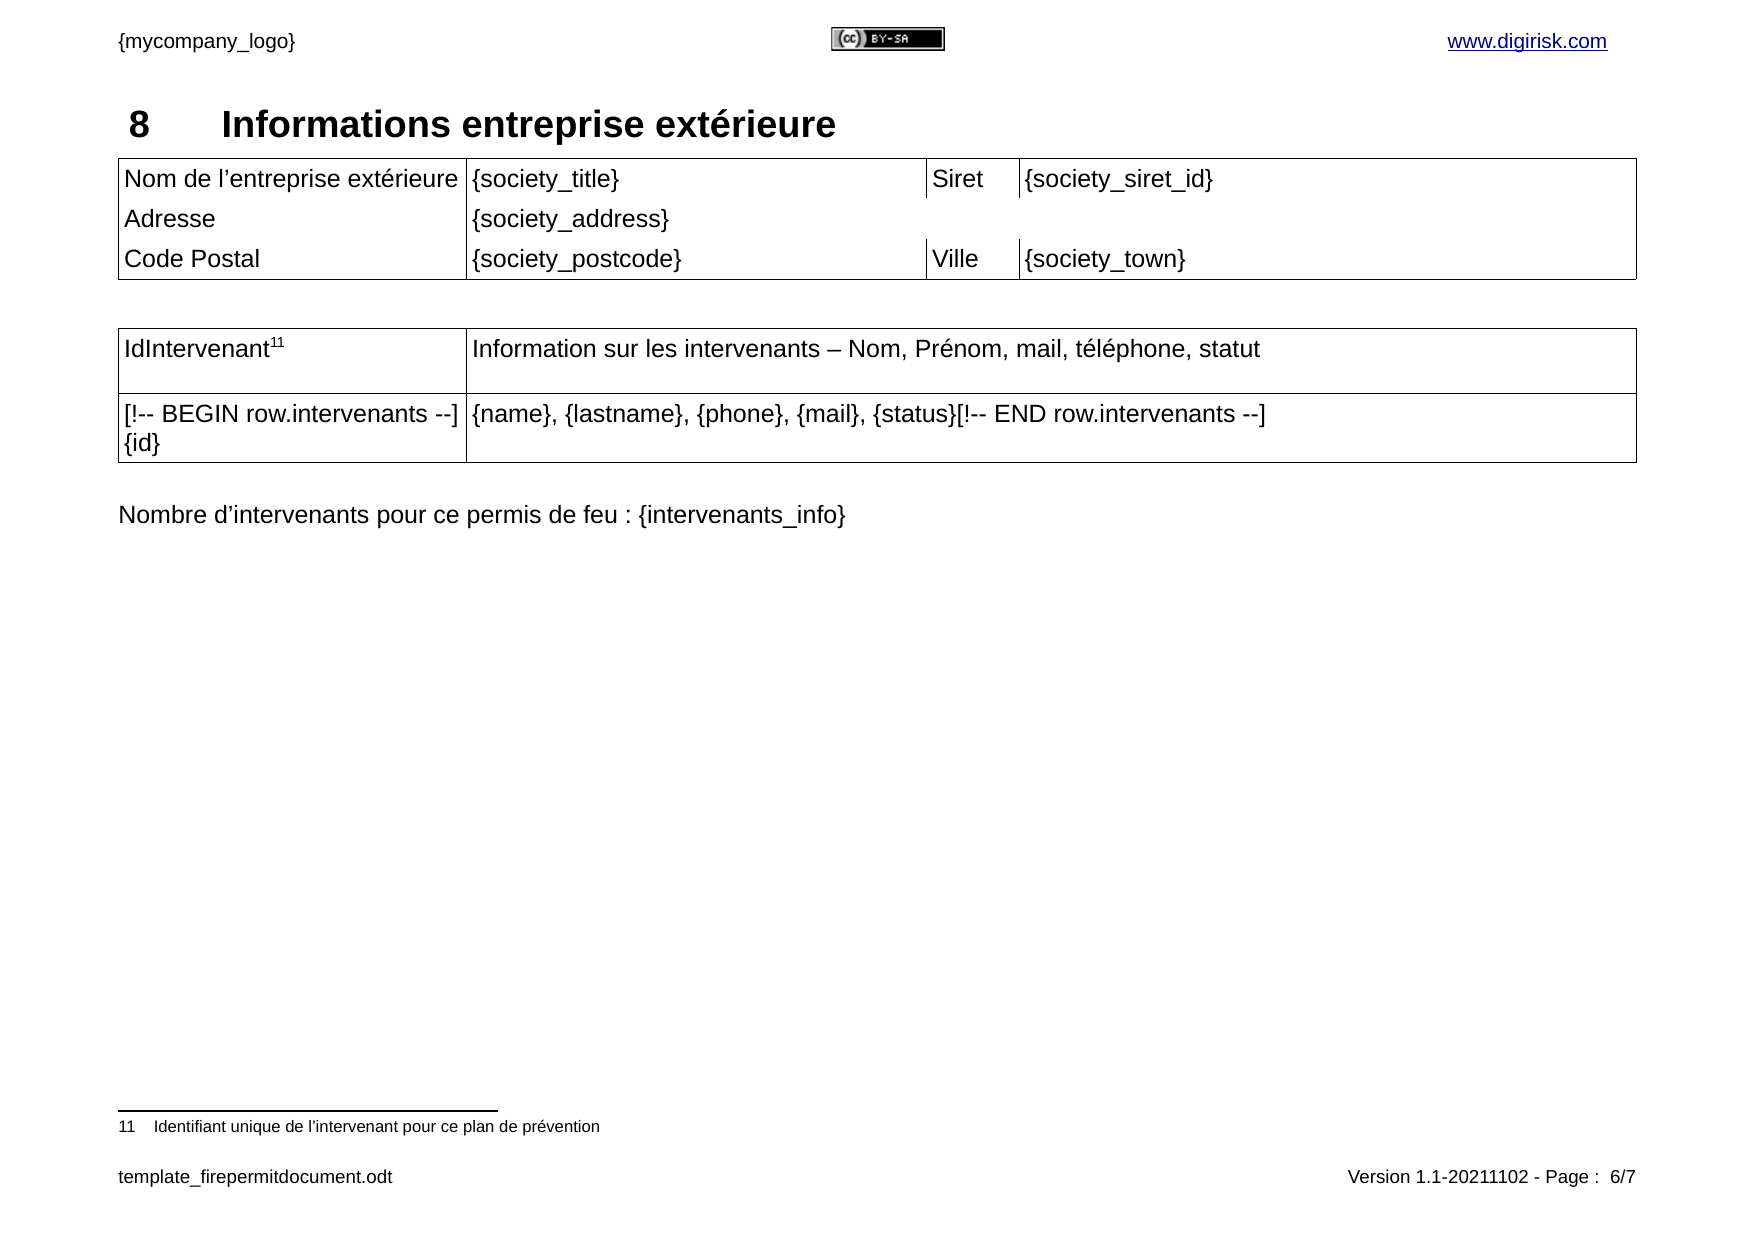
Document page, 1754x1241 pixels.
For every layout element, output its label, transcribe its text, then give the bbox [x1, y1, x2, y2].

table_cell {society_town} [1020, 239, 1636, 279]
table_cell Ville [927, 239, 1019, 279]
table_cell Adresse [119, 198, 466, 238]
picture [831, 27, 945, 51]
table_cell {name}, {lastname}, {phone}, {mail}, {status}[!-- END row.intervenants --] [467, 394, 1636, 462]
table_header Nom de l’entreprise extérieure [119, 159, 466, 198]
table_cell Code Postal [119, 239, 466, 279]
table_header {society_title} [467, 159, 926, 198]
table_header IdIntervenant [119, 329, 466, 393]
table_cell [!-- BEGIN row.intervenants --]{id} [119, 394, 466, 462]
table_header {society_siret_id} [1020, 159, 1636, 198]
table_cell {society_postcode} [467, 239, 926, 279]
table_cell {society_address} [467, 198, 1636, 238]
subtitle Informations entreprise extérieure [118, 102, 1636, 145]
table_header Siret [927, 159, 1019, 198]
text Nombre d’intervenants pour ce permis de feu : {intervenants_info} [118, 499, 1636, 528]
table_header Information sur les intervenants – Nom, Prénom, mail, téléphone, statut [467, 329, 1636, 393]
